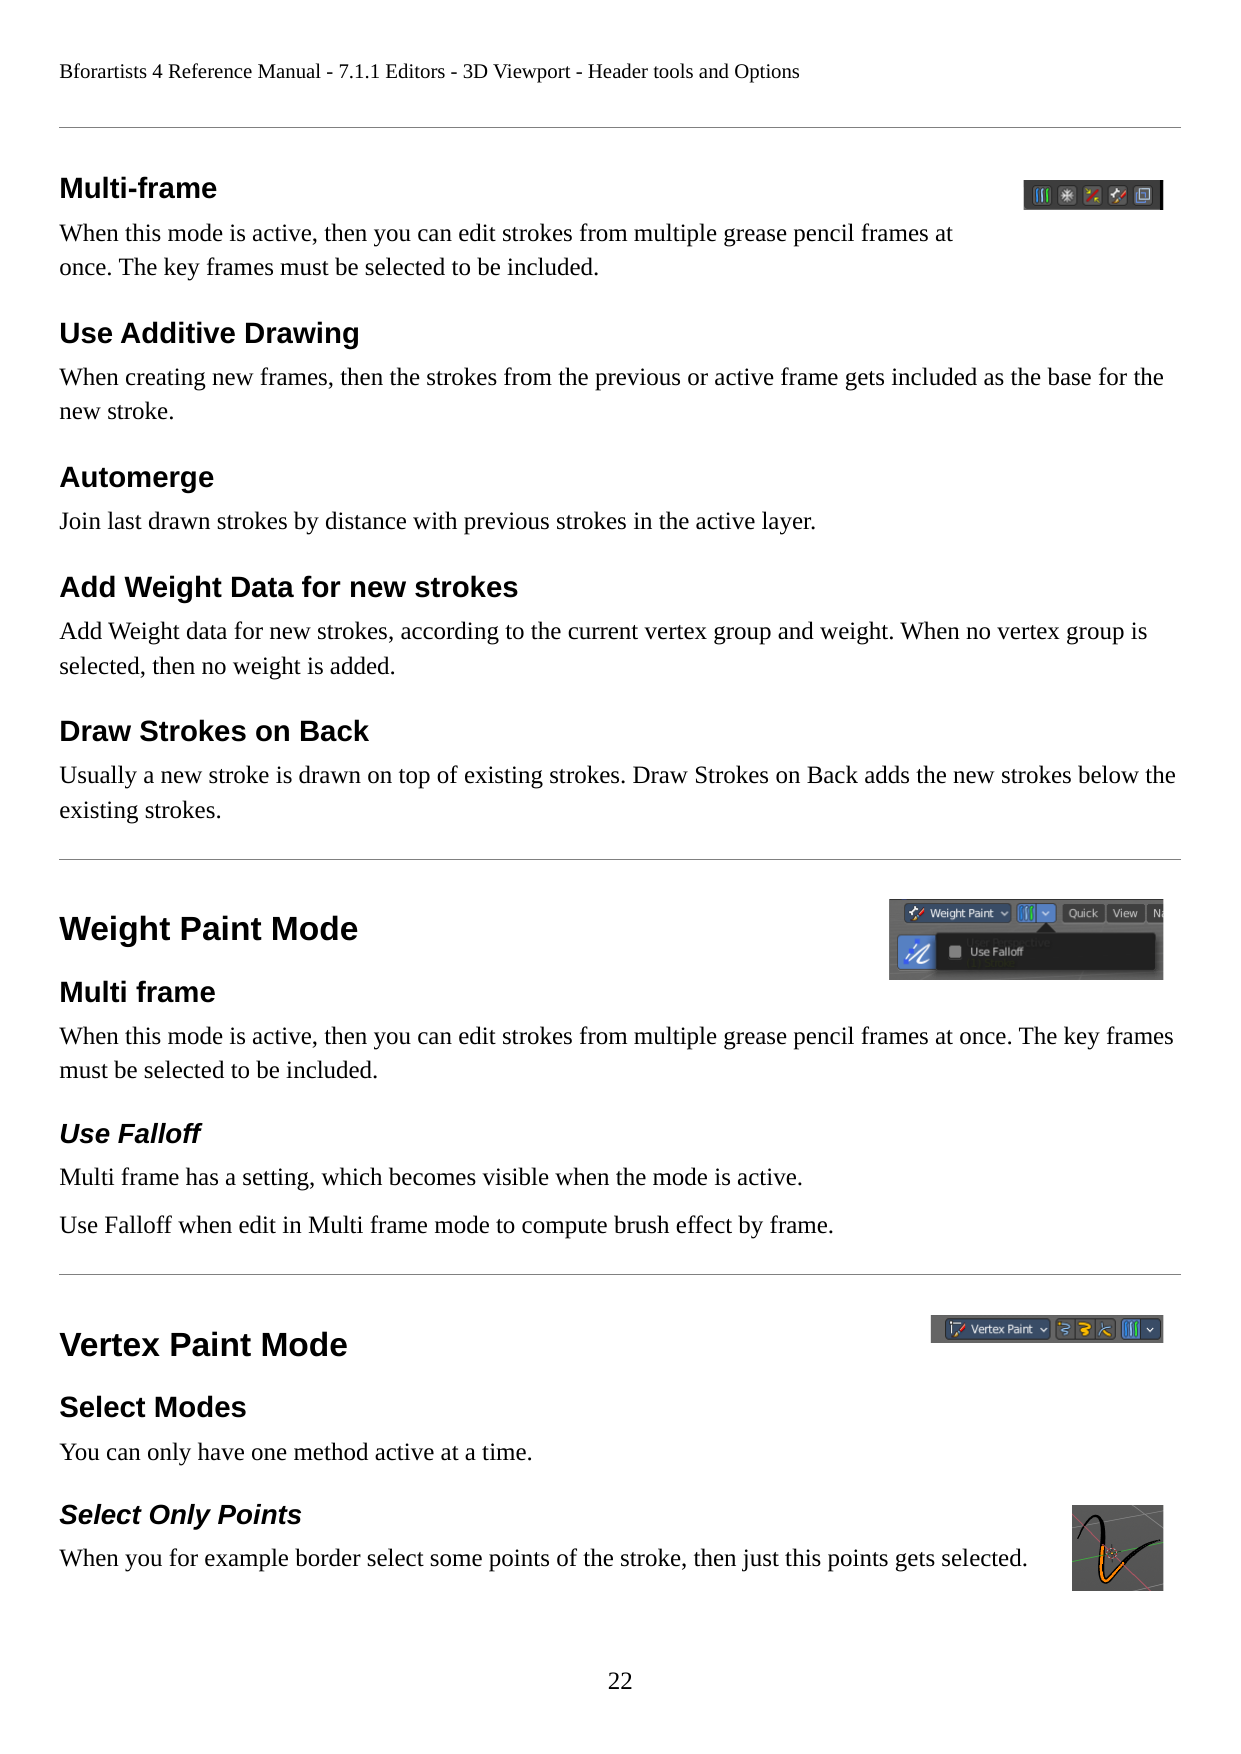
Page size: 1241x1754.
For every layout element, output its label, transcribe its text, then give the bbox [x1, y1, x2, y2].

text Multi frame has a setting, which becomes visible when the mode is active. [59, 1162, 1181, 1190]
text Usually a new stroke is drawn on top of existing strokes. Draw Strokes on Back adds the new strokes below the existing strokes. [59, 761, 1181, 824]
subtitle Weight Paint Mode [59, 909, 889, 948]
picture [930, 1315, 1164, 1343]
text You can only have one method active at a time. [59, 1437, 1181, 1465]
picture [889, 899, 1164, 980]
text Use Falloff when edit in Multi frame mode to compute brush effect by frame. [59, 1211, 1181, 1239]
subtitle Select Only Points [59, 1498, 1181, 1530]
text When you for example border select some points of the stroke, then just this points gets selected. [59, 1543, 1072, 1571]
text Add Weight data for new strokes, according to the current vertex group and weight. When no vertex group is selected, then no weight is added. [59, 616, 1181, 679]
subtitle Multi frame [59, 975, 1181, 1009]
picture [1023, 180, 1164, 210]
subtitle Use Additive Drawing [59, 316, 1181, 349]
picture [1072, 1505, 1164, 1591]
subtitle Vertex Paint Mode [59, 1325, 1181, 1363]
subtitle Automerge [59, 460, 1181, 494]
text When this mode is active, then you can edit strokes from multiple grease pencil frames at once. The key frames must be selected to be included. [59, 1021, 1181, 1084]
subtitle Draw Strokes on Back [59, 714, 1181, 748]
text When creating new frames, then the strokes from the previous or active frame gets included as the base for the new stroke. [59, 362, 1181, 425]
text When this mode is active, then you can edit strokes from multiple grease pencil frames at once. The key frames must be selected to be included. [59, 218, 1181, 281]
text Join last drawn strokes by distance with previous strokes in the active layer. [59, 506, 1181, 535]
subtitle Use Falloff [59, 1117, 1181, 1149]
subtitle Select Modes [59, 1390, 1181, 1424]
subtitle Add Weight Data for new strokes [59, 570, 1181, 604]
subtitle [1164, 909, 1181, 948]
subtitle Multi-frame [59, 171, 1181, 205]
